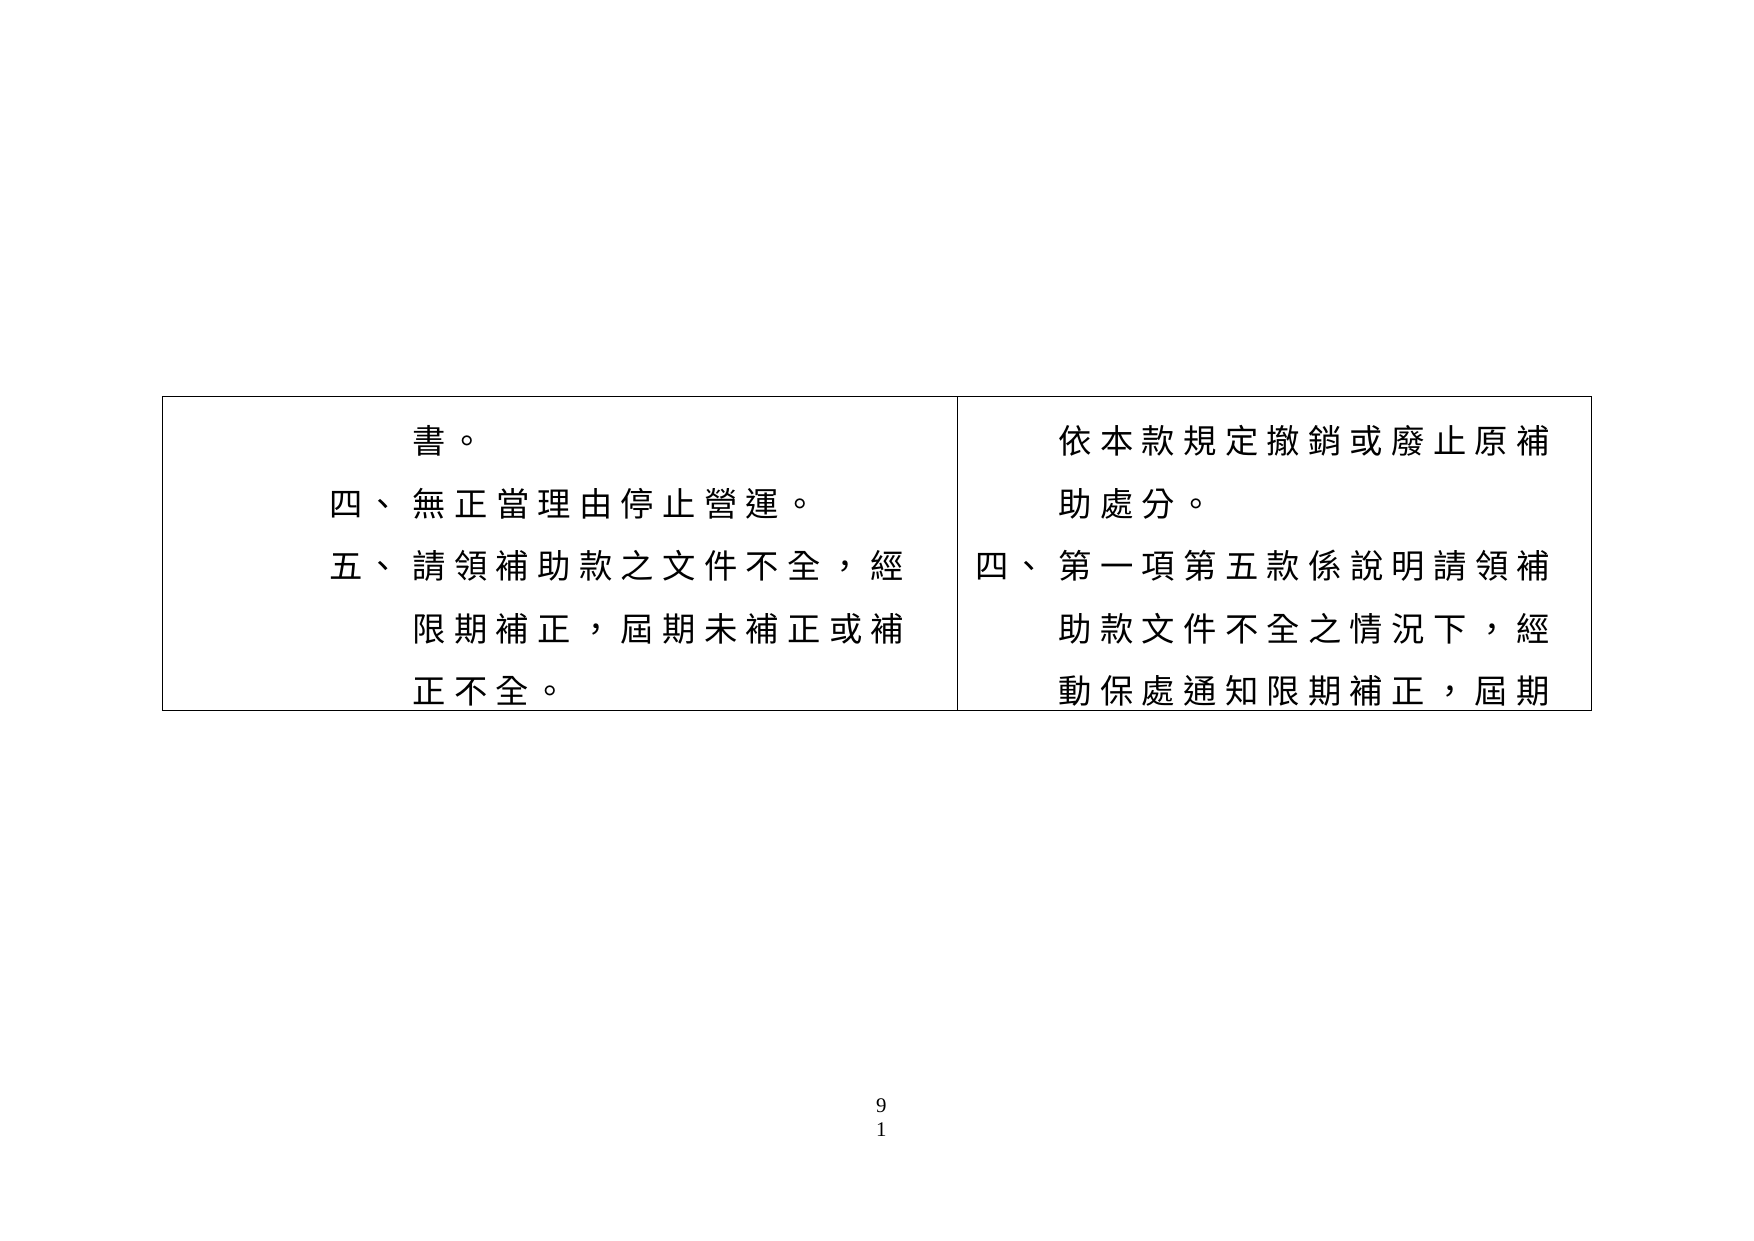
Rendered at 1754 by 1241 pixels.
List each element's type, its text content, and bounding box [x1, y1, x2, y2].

table_cell 書。 四、無正當理由停止營運。 五、請領補助款之文件不全，經限期補正，屆期未補正或補正不全。 [163, 397, 957, 710]
table_cell 依本款規定撤銷或廢止原補助處分。 四、第一項第五款係說明請領補助款文件不全之情況下，經動保處通知限期補正，屆期 [958, 397, 1591, 710]
